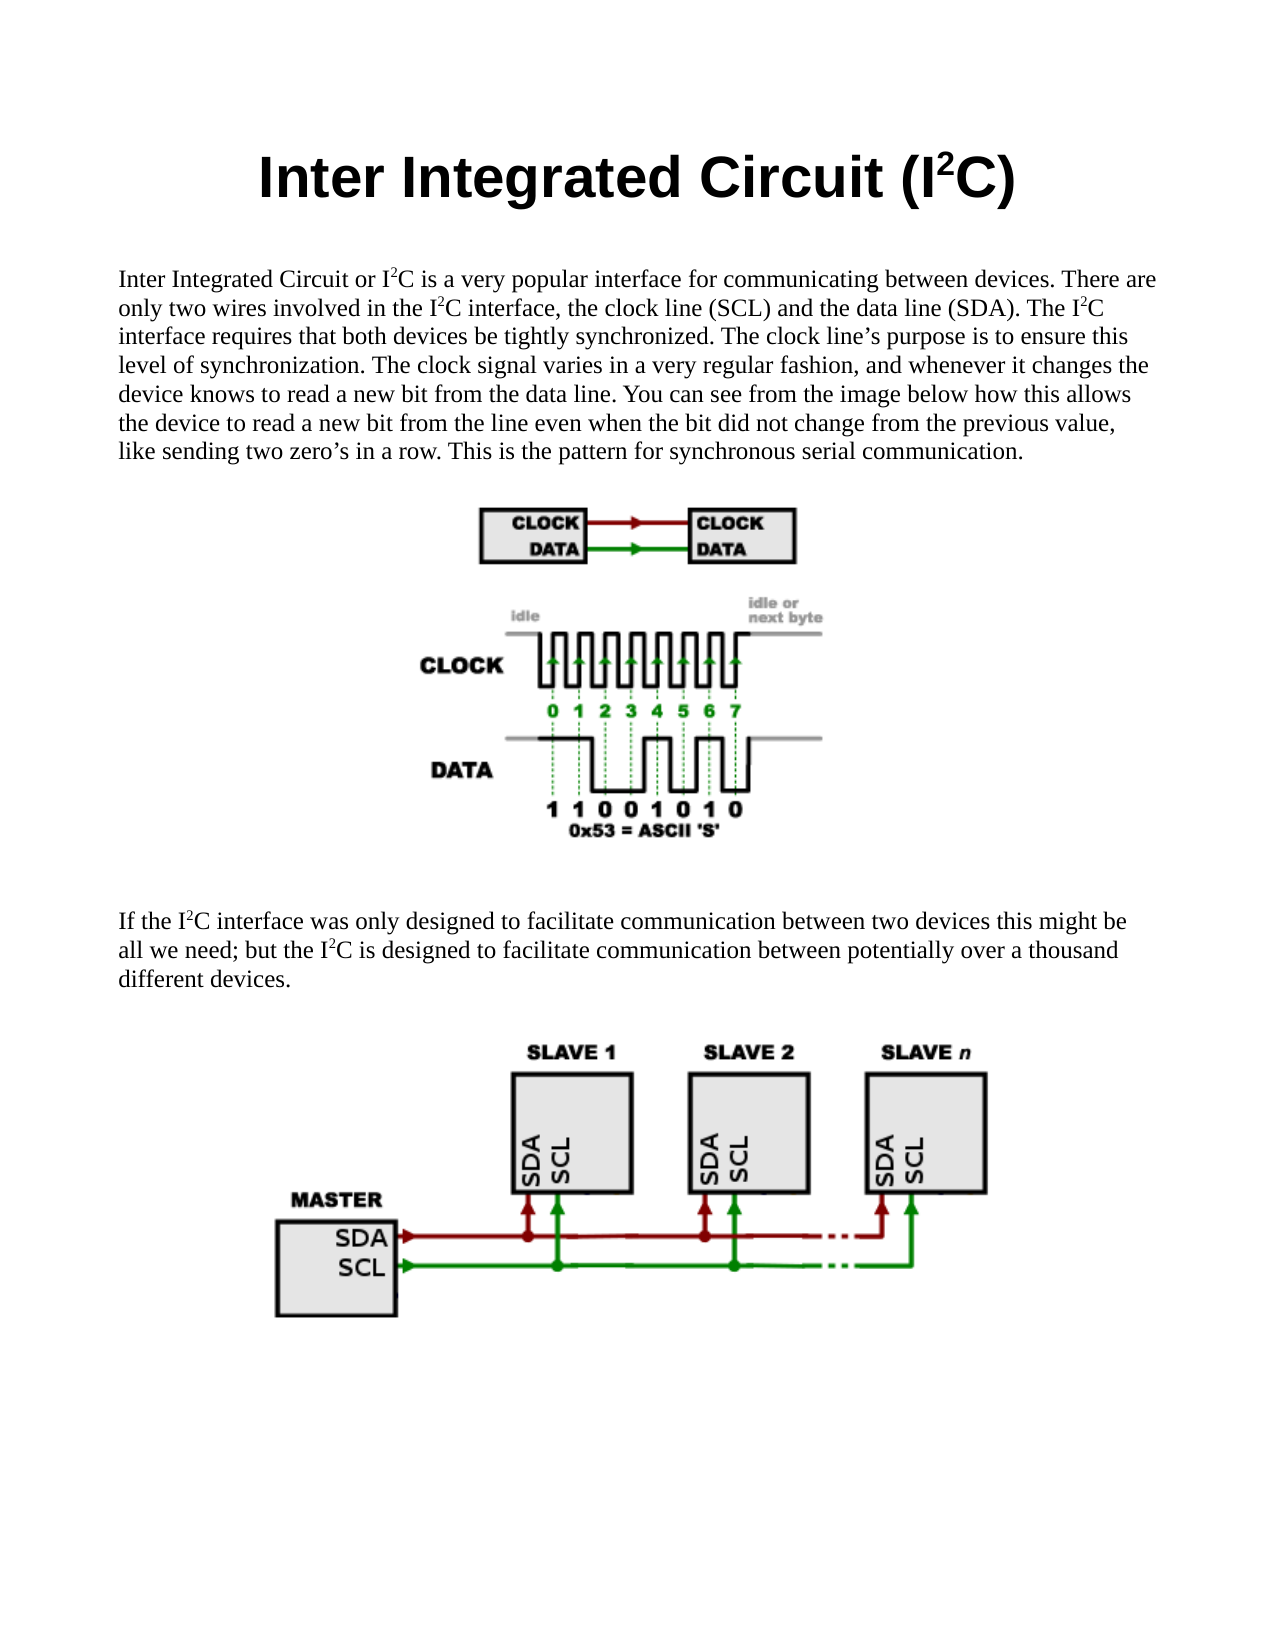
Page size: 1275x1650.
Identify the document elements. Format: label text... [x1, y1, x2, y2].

picture [226, 1005, 1049, 1361]
text If the I2C interface was only designed to facilitate communication between two devices this might be all we need; but the I2C is designed to facilitate communication between potentially over a thousand different devices. [118, 906, 1157, 993]
picture [325, 498, 951, 850]
title Inter Integrated Circuit (I2C) [118, 143, 1157, 210]
text Inter Integrated Circuit or I2C is a very popular interface for communicating between devices. There are only two wires involved in the I2C interface, the clock line (SCL) and the data line (SDA). The I2C interface requires that both devices be tightly synchronized. The clock line’s purpose is to ensure this level of synchronization. The clock signal varies in a very regular fashion, and whenever it changes the device knows to read a new bit from the data line. You can see from the image below how this allows the device to read a new bit from the line even when the bit did not change from the previous value, like sending two zero’s in a row. This is the pattern for synchronous serial communication. [118, 264, 1157, 465]
